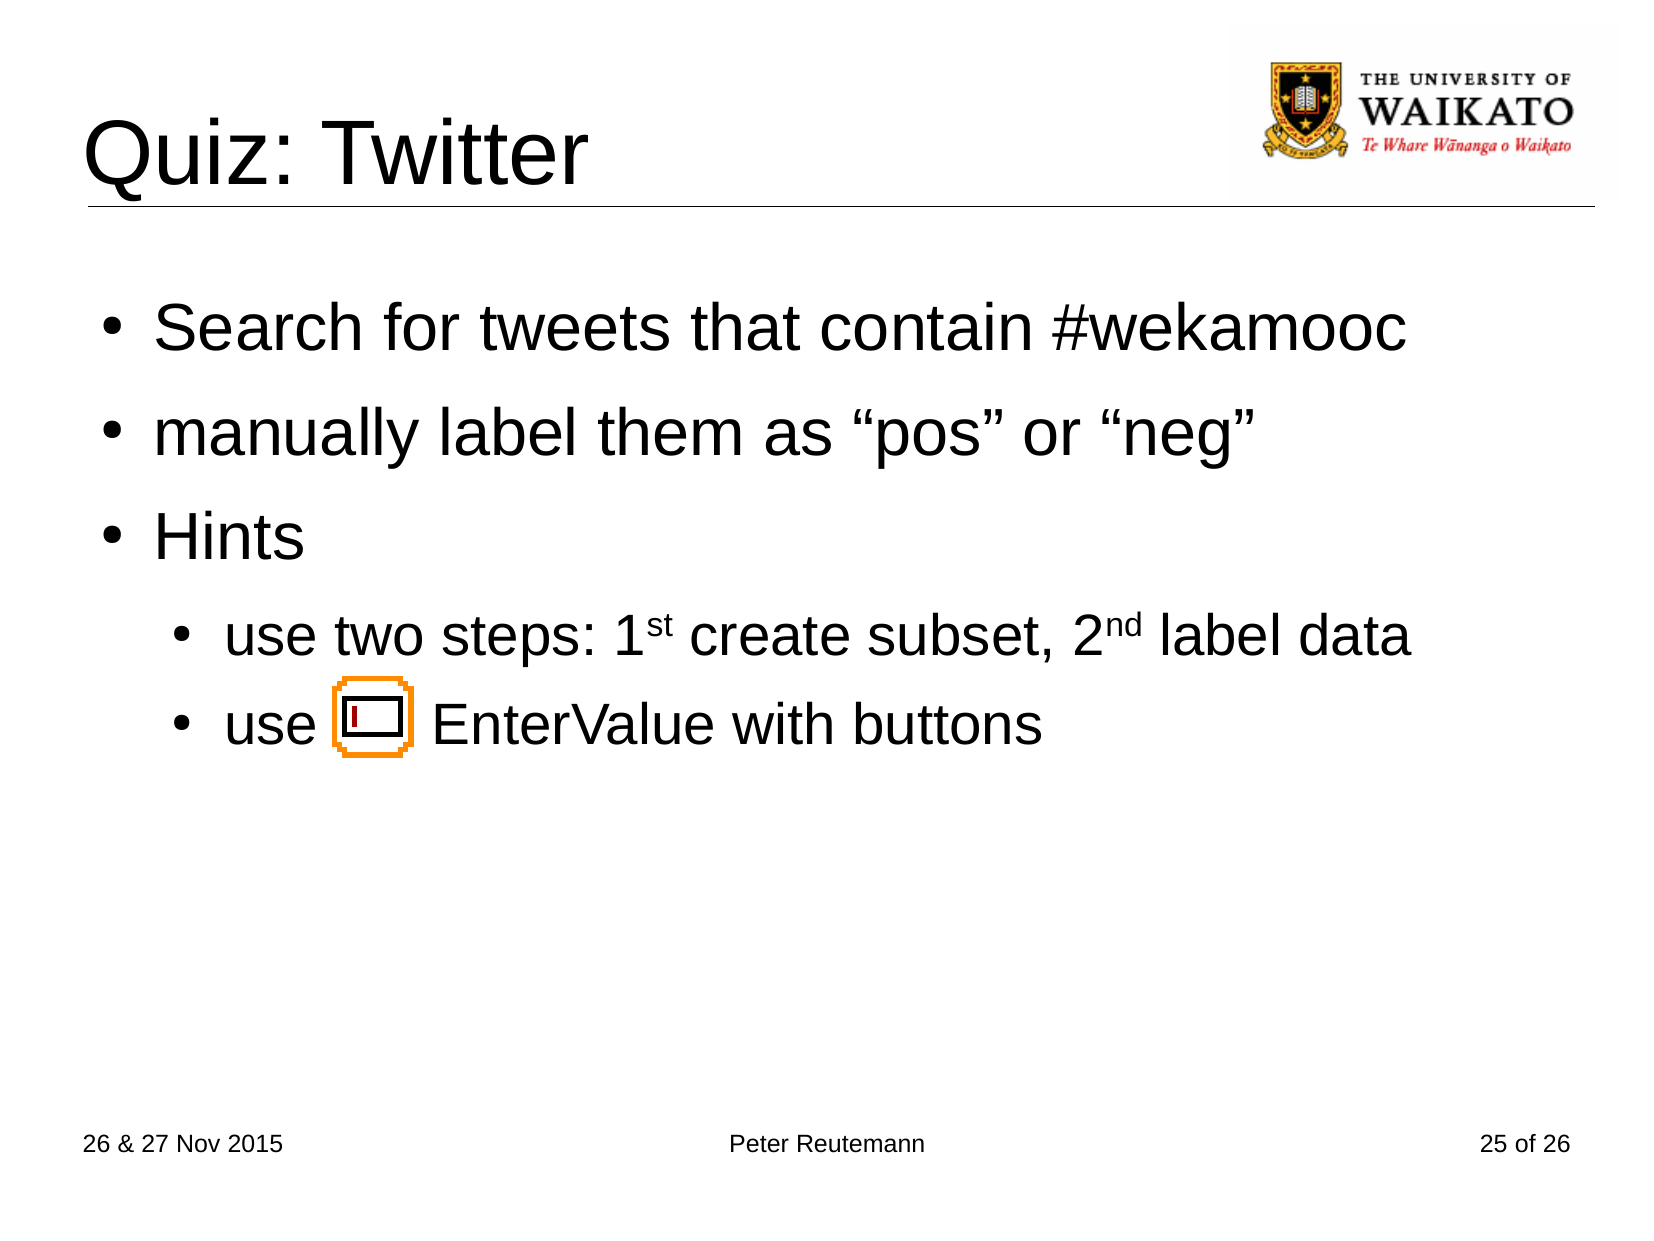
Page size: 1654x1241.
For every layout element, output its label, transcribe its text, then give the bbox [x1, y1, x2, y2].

list Search for tweets that contain #wekamooc manually label them as “pos” or “neg” Hints use two steps: 1st create subset, 2nd label data use EnterValue with buttons [82, 290, 1571, 1010]
title Quiz: Twitter [82, 49, 1571, 257]
picture [1228, 24, 1619, 201]
picture [332, 676, 414, 758]
